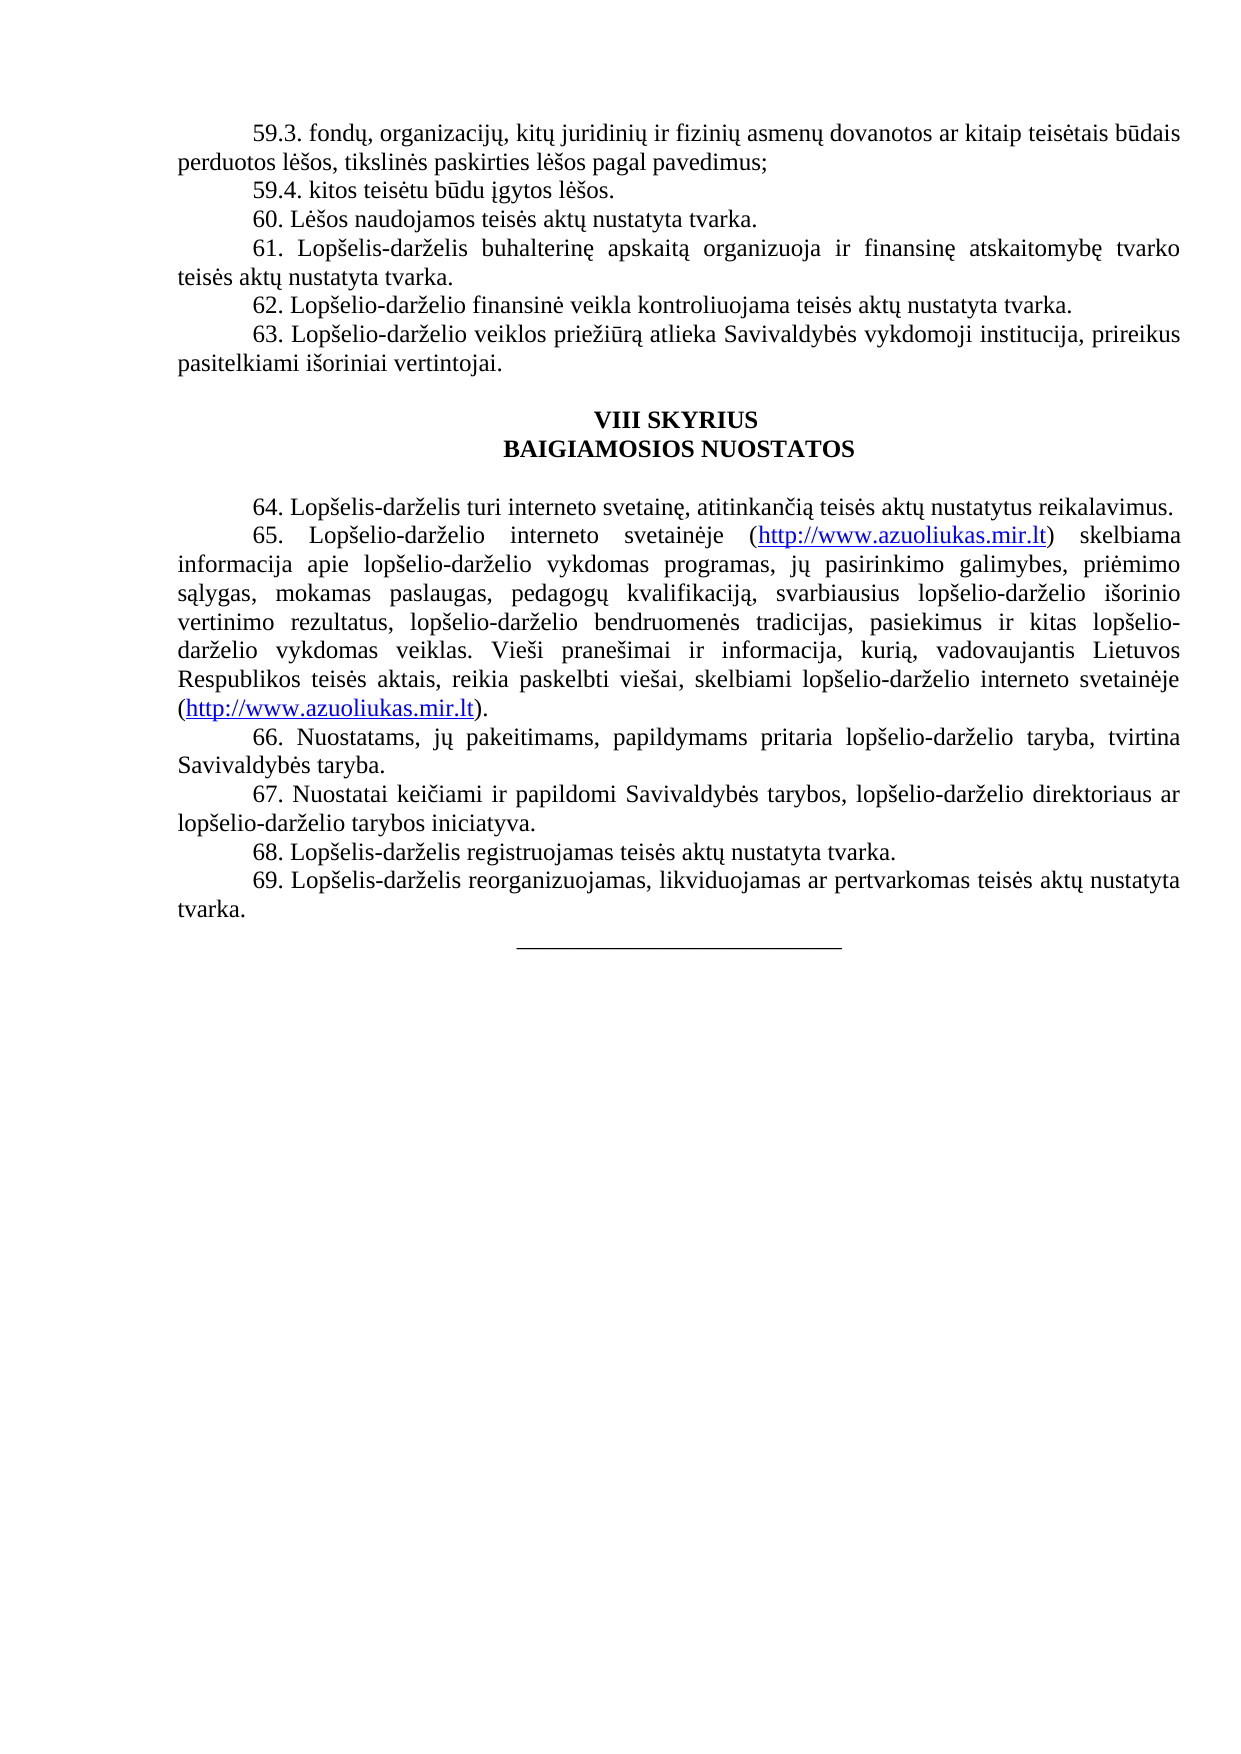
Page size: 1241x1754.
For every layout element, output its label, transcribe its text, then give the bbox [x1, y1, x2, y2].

text 65. Lopšelio-darželio interneto svetainėje (http://www.azuoliukas.mir.lt) skelbiama informacija apie lopšelio-darželio vykdomas programas, jų pasirinkimo galimybes, priėmimo sąlygas, mokamas paslaugas, pedagogų kvalifikaciją, svarbiausius lopšelio-darželio išorinio vertinimo rezultatus, lopšelio-darželio bendruomenės tradicijas, pasiekimus ir kitas lopšelio-darželio vykdomas veiklas. Vieši pranešimai ir informacija, kurią, vadovaujantis Lietuvos Respublikos teisės aktais, reikia paskelbti viešai, skelbiami lopšelio-darželio interneto svetainėje (http://www.azuoliukas.mir.lt). [177, 521, 1181, 722]
text 63. Lopšelio-darželio veiklos priežiūrą atlieka Savivaldybės vykdomoji institucija, prireikus pasitelkiami išoriniai vertintojai. [177, 319, 1181, 377]
text 62. Lopšelio-darželio finansinė veikla kontroliuojama teisės aktų nustatyta tvarka. [177, 291, 1181, 319]
text 61. Lopšelis-darželis buhalterinę apskaitą organizuoja ir finansinę atskaitomybę tvarko teisės aktų nustatyta tvarka. [177, 233, 1181, 291]
text 69. Lopšelis-darželis reorganizuojamas, likviduojamas ar pertvarkomas teisės aktų nustatyta tvarka. [177, 866, 1181, 923]
text __________________________ [177, 923, 1181, 952]
text 64. Lopšelis-darželis turi interneto svetainę, atitinkančią teisės aktų nustatytus reikalavimus. [177, 492, 1181, 521]
text VIII SKYRIUS [177, 406, 1181, 434]
text 66. Nuostatams, jų pakeitimams, papildymams pritaria lopšelio-darželio taryba, tvirtina Savivaldybės taryba. [177, 722, 1181, 779]
text BAIGIAMOSIOS NUOSTATOS [177, 434, 1181, 463]
text 59.4. kitos teisėtu būdu įgytos lėšos. [177, 176, 1181, 204]
text 60. Lėšos naudojamos teisės aktų nustatyta tvarka. [177, 204, 1181, 233]
text 59.3. fondų, organizacijų, kitų juridinių ir fizinių asmenų dovanotos ar kitaip teisėtais būdais perduotos lėšos, tikslinės paskirties lėšos pagal pavedimus; [177, 118, 1181, 176]
text 68. Lopšelis-darželis registruojamas teisės aktų nustatyta tvarka. [177, 837, 1181, 866]
text 67. Nuostatai keičiami ir papildomi Savivaldybės tarybos, lopšelio-darželio direktoriaus ar lopšelio-darželio tarybos iniciatyva. [177, 779, 1181, 837]
